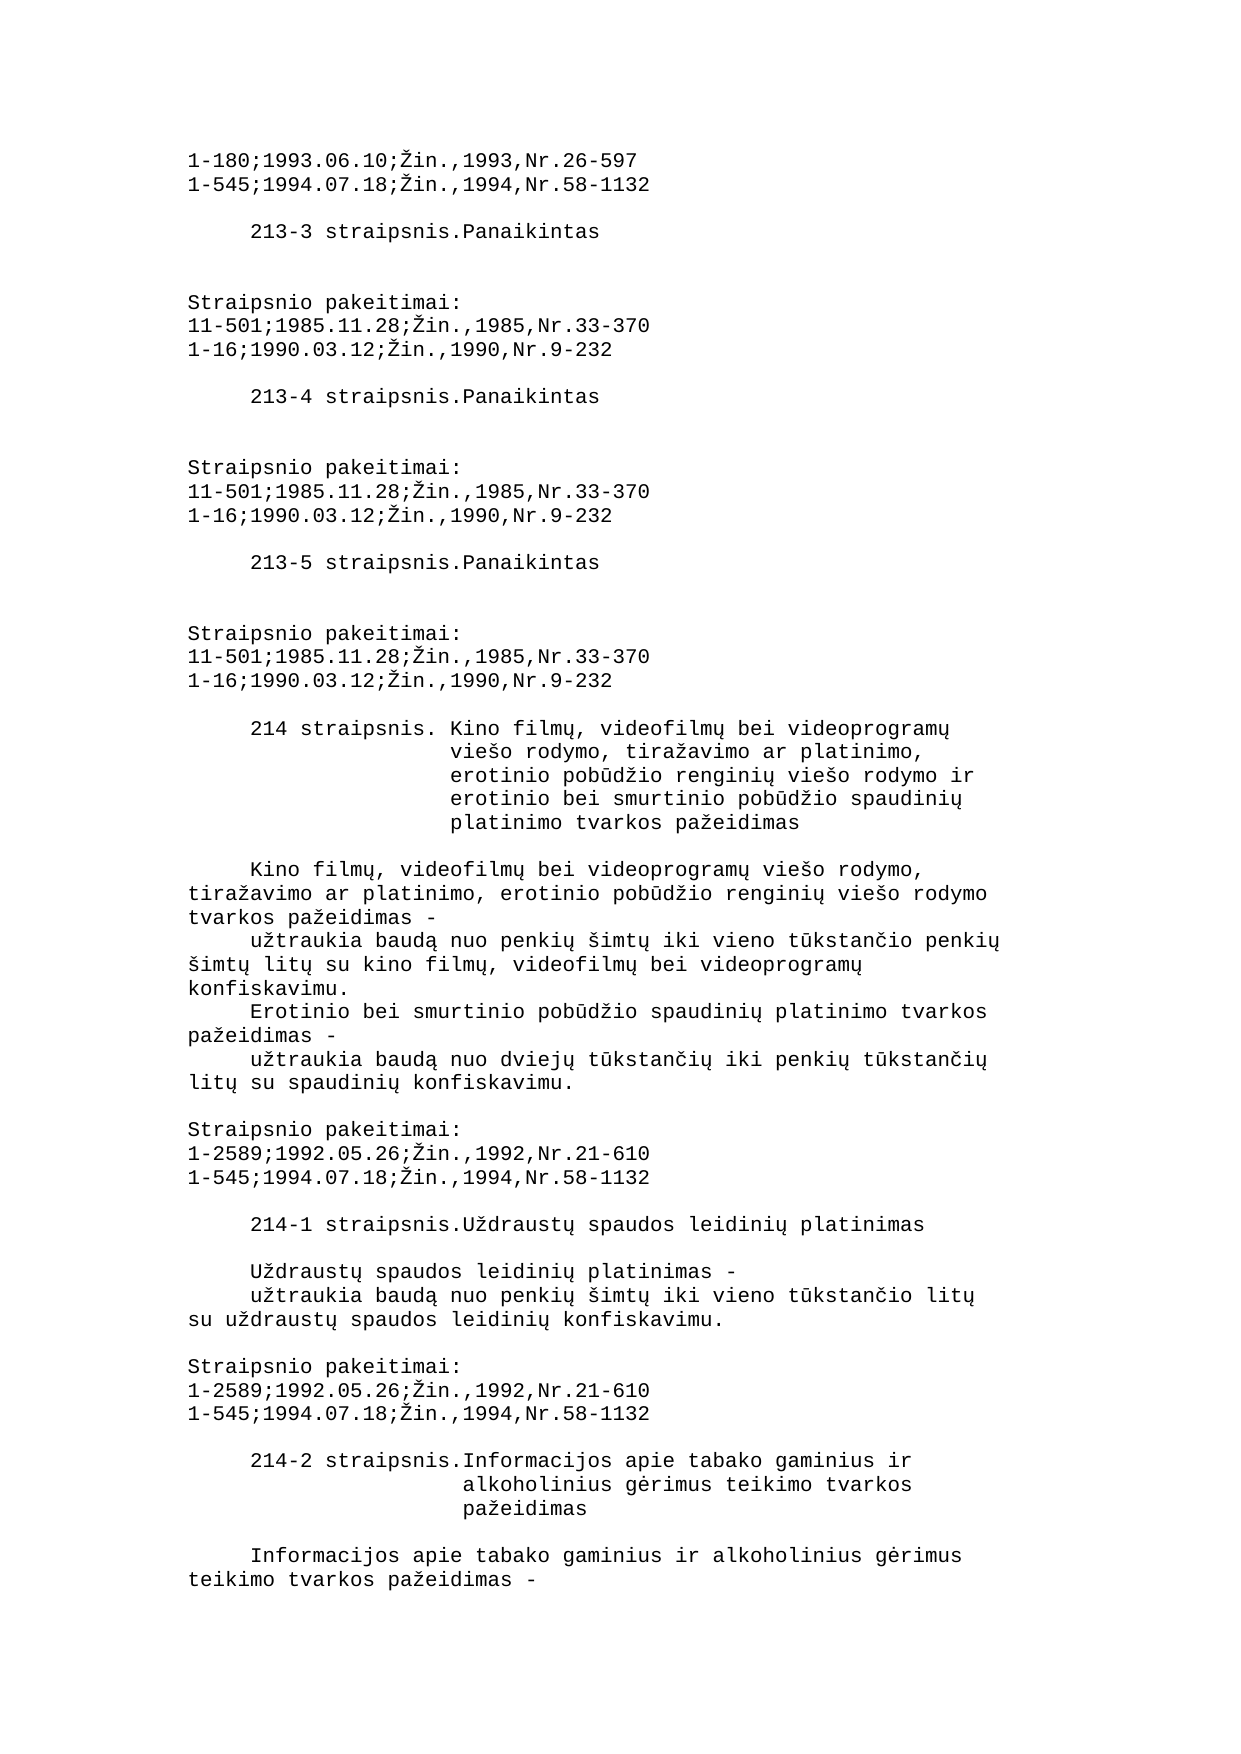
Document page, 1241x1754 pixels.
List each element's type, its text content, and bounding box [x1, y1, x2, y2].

text 1-16;1990.03.12;Žin.,1990,Nr.9-232 [187, 339, 1053, 363]
text Straipsnio pakeitimai: [187, 292, 1053, 316]
text 1-16;1990.03.12;Žin.,1990,Nr.9-232 [187, 670, 1053, 694]
text Kino filmų, videofilmų bei videoprogramų viešo rodymo, [187, 859, 1053, 883]
text 1-180;1993.06.10;Žin.,1993,Nr.26-597 [187, 150, 1053, 174]
text 214 straipsnis. Kino filmų, videofilmų bei videoprogramų [187, 717, 1053, 741]
text Straipsnio pakeitimai: [187, 1356, 1053, 1379]
text 1-545;1994.07.18;Žin.,1994,Nr.58-1132 [187, 1403, 1053, 1427]
text 213-3 straipsnis.Panaikintas [187, 221, 1053, 244]
text 11-501;1985.11.28;Žin.,1985,Nr.33-370 [187, 647, 1053, 670]
text viešo rodymo, tiražavimo ar platinimo, [187, 741, 1053, 765]
text tvarkos pažeidimas - [187, 907, 1053, 930]
text užtraukia baudą nuo penkių šimtų iki vieno tūkstančio penkių [187, 930, 1053, 954]
text užtraukia baudą nuo dviejų tūkstančių iki penkių tūkstančių [187, 1048, 1053, 1072]
text 214-2 straipsnis.Informacijos apie tabako gaminius ir [187, 1451, 1053, 1474]
text Informacijos apie tabako gaminius ir alkoholinius gėrimus [187, 1545, 1053, 1569]
text 1-2589;1992.05.26;Žin.,1992,Nr.21-610 [187, 1143, 1053, 1167]
text Uždraustų spaudos leidinių platinimas - [187, 1261, 1053, 1285]
text 11-501;1985.11.28;Žin.,1985,Nr.33-370 [187, 481, 1053, 505]
text 1-2589;1992.05.26;Žin.,1992,Nr.21-610 [187, 1379, 1053, 1403]
text 213-4 straipsnis.Panaikintas [187, 386, 1053, 410]
text erotinio pobūdžio renginių viešo rodymo ir [187, 765, 1053, 788]
text 1-545;1994.07.18;Žin.,1994,Nr.58-1132 [187, 1167, 1053, 1190]
text su uždraustų spaudos leidinių konfiskavimu. [187, 1309, 1053, 1332]
text 214-1 straipsnis.Uždraustų spaudos leidinių platinimas [187, 1214, 1053, 1238]
text konfiskavimu. [187, 978, 1053, 1001]
text Erotinio bei smurtinio pobūdžio spaudinių platinimo tvarkos [187, 1001, 1053, 1025]
text platinimo tvarkos pažeidimas [187, 812, 1053, 836]
text tiražavimo ar platinimo, erotinio pobūdžio renginių viešo rodymo [187, 883, 1053, 907]
text teikimo tvarkos pažeidimas - [187, 1569, 1053, 1592]
text pažeidimas [187, 1498, 1053, 1521]
text šimtų litų su kino filmų, videofilmų bei videoprogramų [187, 954, 1053, 978]
text užtraukia baudą nuo penkių šimtų iki vieno tūkstančio litų [187, 1285, 1053, 1309]
text 213-5 straipsnis.Panaikintas [187, 552, 1053, 576]
text 11-501;1985.11.28;Žin.,1985,Nr.33-370 [187, 316, 1053, 339]
text erotinio bei smurtinio pobūdžio spaudinių [187, 788, 1053, 812]
text Straipsnio pakeitimai: [187, 457, 1053, 481]
text 1-545;1994.07.18;Žin.,1994,Nr.58-1132 [187, 174, 1053, 197]
text alkoholinius gėrimus teikimo tvarkos [187, 1474, 1053, 1498]
text litų su spaudinių konfiskavimu. [187, 1072, 1053, 1096]
text pažeidimas - [187, 1025, 1053, 1048]
text Straipsnio pakeitimai: [187, 623, 1053, 647]
text 1-16;1990.03.12;Žin.,1990,Nr.9-232 [187, 505, 1053, 528]
text Straipsnio pakeitimai: [187, 1119, 1053, 1143]
